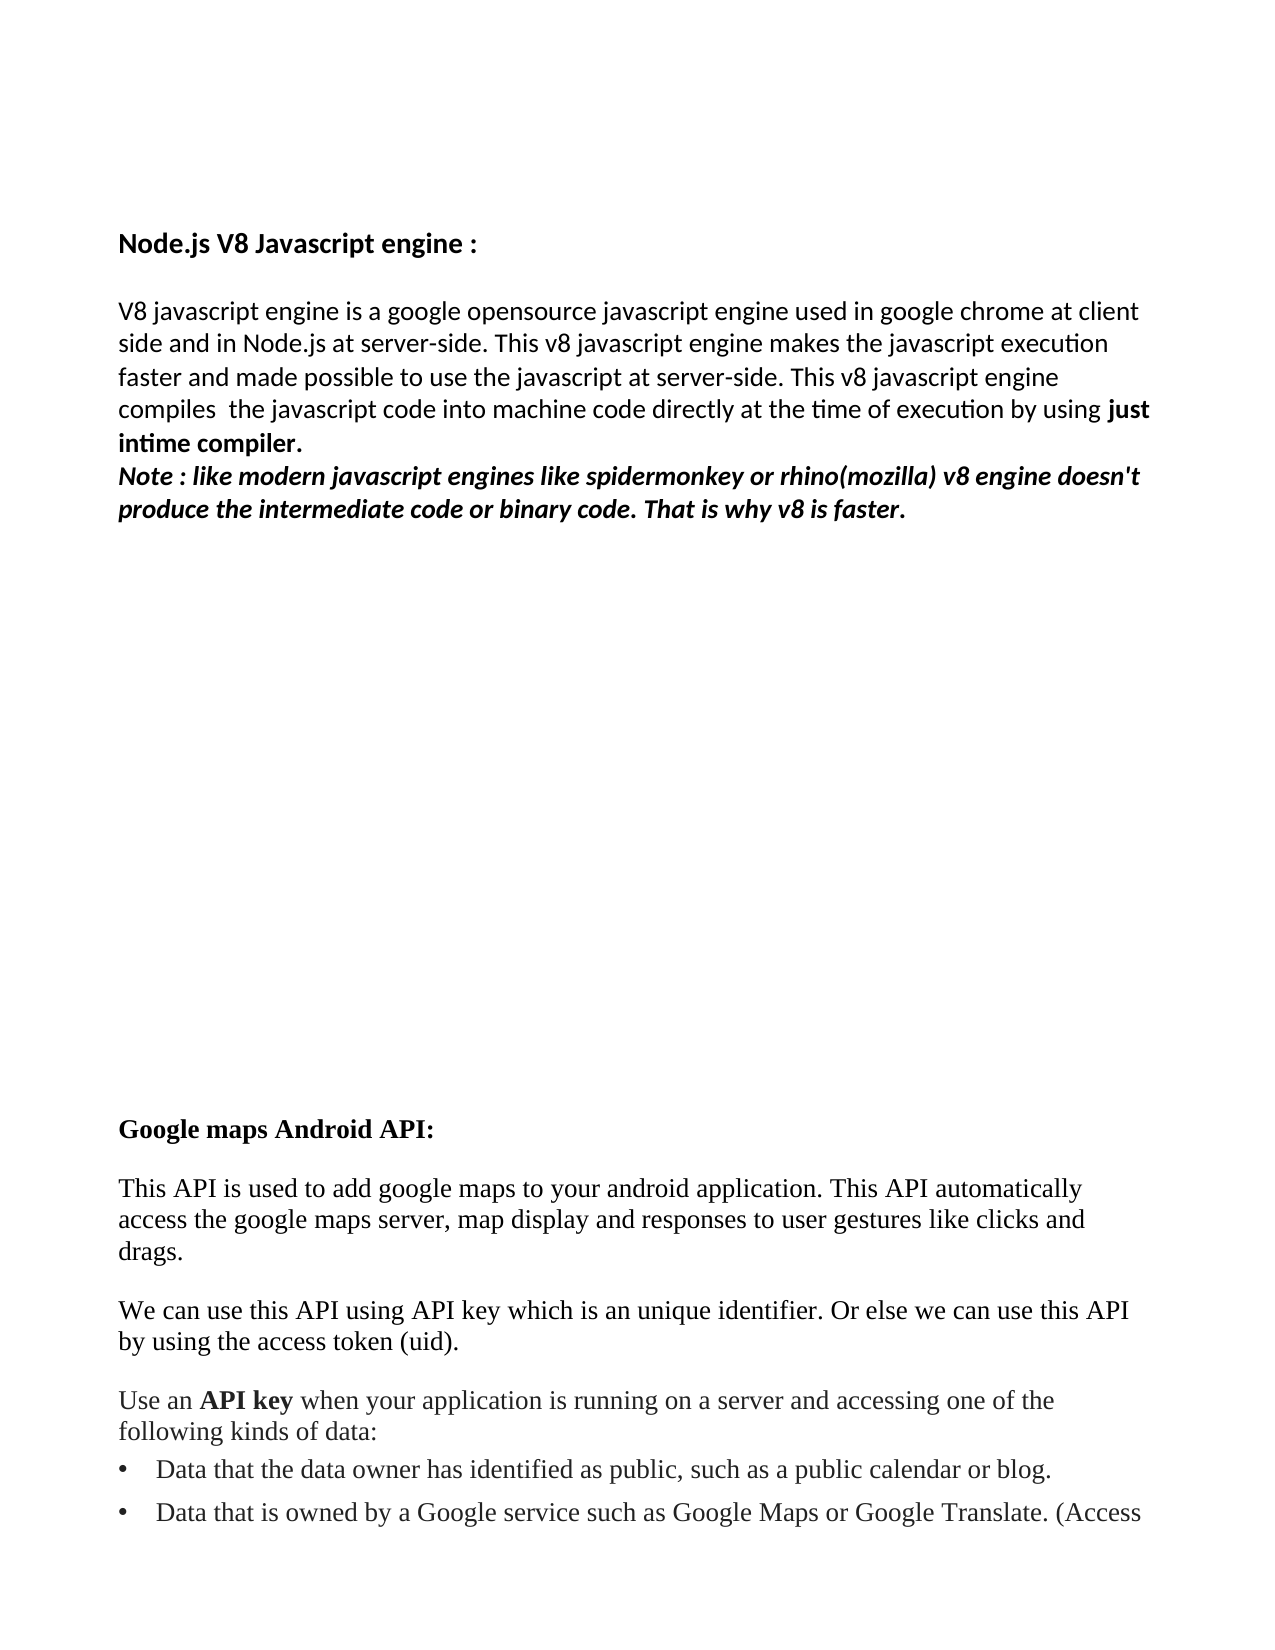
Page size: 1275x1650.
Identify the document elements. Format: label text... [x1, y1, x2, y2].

text Use an API key when your application is running on a server and accessing one of the following kinds of data: [118, 1384, 1157, 1446]
list Data that is owned by a Google service such as Google Maps or Google Translate. (Access [81, 1496, 1157, 1528]
text V8 javascript engine is a google opensource javascript engine used in google chrome at client side and in Node.js at server-side. This v8 javascript engine makes the javascript execution faster and made possible to use the javascript at server-side. This v8 javascript engine compiles the javascript code into machine code directly at the time of execution by using just intime compiler. [118, 294, 1157, 459]
list Data that the data owner has identified as public, such as a public calendar or blog. [81, 1453, 1157, 1484]
text Google maps Android API: [118, 1113, 1157, 1144]
text This API is used to add google maps to your android application. This API automatically access the google maps server, map display and responses to user gestures like clicks and drags. [118, 1172, 1157, 1266]
text Node.js V8 Javascript engine : [118, 225, 1157, 261]
text Note : like modern javascript engines like spidermonkey or rhino(mozilla) v8 engine doesn't produce the intermediate code or binary code. That is why v8 is faster. [118, 459, 1157, 525]
text We can use this API using API key which is an unique identifier. Or else we can use this API by using the access token (uid). [118, 1294, 1157, 1356]
